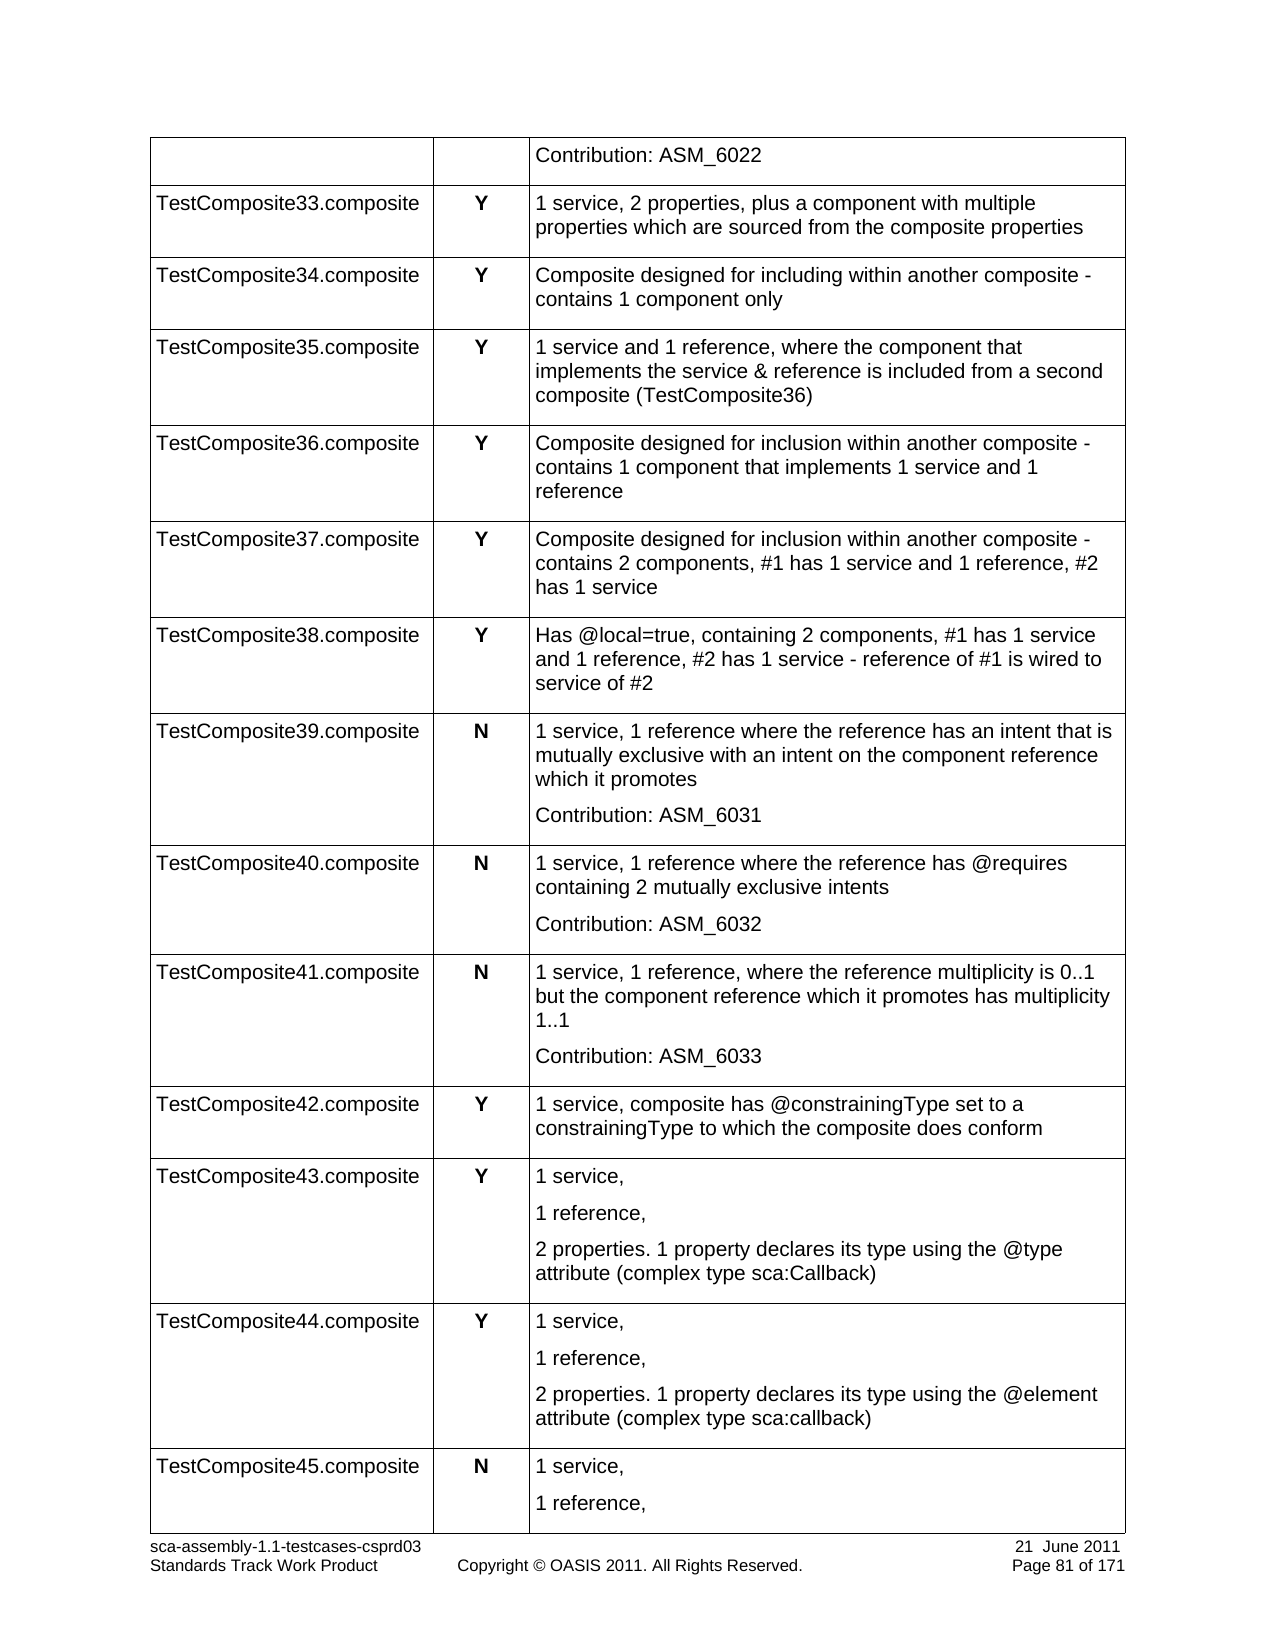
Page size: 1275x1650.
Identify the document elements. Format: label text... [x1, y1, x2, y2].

table_cell Y [434, 1159, 529, 1303]
table_cell Y [434, 426, 529, 521]
table_cell 1 service, 1 reference, [530, 1449, 1125, 1532]
table_cell 1 service and 1 reference, where the component that implements the service & reference is included from a second composite (TestComposite36) [530, 330, 1125, 425]
table_cell TestComposite45.composite [151, 1449, 433, 1532]
table_cell Y [434, 330, 529, 425]
table_cell Contribution: ASM_6022 [530, 138, 1125, 185]
table_cell TestComposite34.composite [151, 258, 433, 329]
table_cell 1 service, 1 reference, 2 properties. 1 property declares its type using the @element attribute (complex type sca:callback) [530, 1304, 1125, 1448]
table_cell TestComposite40.composite [151, 846, 433, 954]
table_cell TestComposite37.composite [151, 522, 433, 617]
table_cell Y [434, 1087, 529, 1158]
table_cell TestComposite33.composite [151, 186, 433, 257]
table_cell TestComposite41.composite [151, 955, 433, 1086]
table_cell 1 service, 1 reference where the reference has an intent that is mutually exclusive with an intent on the component reference which it promotes Contribution: ASM_6031 [530, 714, 1125, 845]
table_cell Y [434, 1304, 529, 1448]
table_cell Composite designed for inclusion within another composite - contains 2 components, #1 has 1 service and 1 reference, #2 has 1 service [530, 522, 1125, 617]
table_cell Composite designed for including within another composite - contains 1 component only [530, 258, 1125, 329]
table_cell N [434, 714, 529, 845]
table_cell N [434, 955, 529, 1086]
table_cell Y [434, 258, 529, 329]
table_cell TestComposite39.composite [151, 714, 433, 845]
table_cell 1 service, composite has @constrainingType set to a constrainingType to which the composite does conform [530, 1087, 1125, 1158]
table_cell TestComposite42.composite [151, 1087, 433, 1158]
table_cell TestComposite36.composite [151, 426, 433, 521]
table_cell TestComposite38.composite [151, 618, 433, 713]
table_cell Composite designed for inclusion within another composite - contains 1 component that implements 1 service and 1 reference [530, 426, 1125, 521]
table_cell N [434, 1449, 529, 1532]
table_cell [151, 138, 433, 185]
table_cell 1 service, 1 reference where the reference has @requires containing 2 mutually exclusive intents Contribution: ASM_6032 [530, 846, 1125, 954]
table_cell 1 service, 1 reference, where the reference multiplicity is 0..1 but the component reference which it promotes has multiplicity 1..1 Contribution: ASM_6033 [530, 955, 1125, 1086]
table_cell TestComposite43.composite [151, 1159, 433, 1303]
table_cell 1 service, 1 reference, 2 properties. 1 property declares its type using the @type attribute (complex type sca:Callback) [530, 1159, 1125, 1303]
table_cell Y [434, 186, 529, 257]
table_cell TestComposite44.composite [151, 1304, 433, 1448]
table_cell Has @local=true, containing 2 components, #1 has 1 service and 1 reference, #2 has 1 service - reference of #1 is wired to service of #2 [530, 618, 1125, 713]
table_cell 1 service, 2 properties, plus a component with multiple properties which are sourced from the composite properties [530, 186, 1125, 257]
table_cell N [434, 846, 529, 954]
table_cell [434, 138, 529, 185]
table_cell Y [434, 522, 529, 617]
table_cell Y [434, 618, 529, 713]
table_cell TestComposite35.composite [151, 330, 433, 425]
